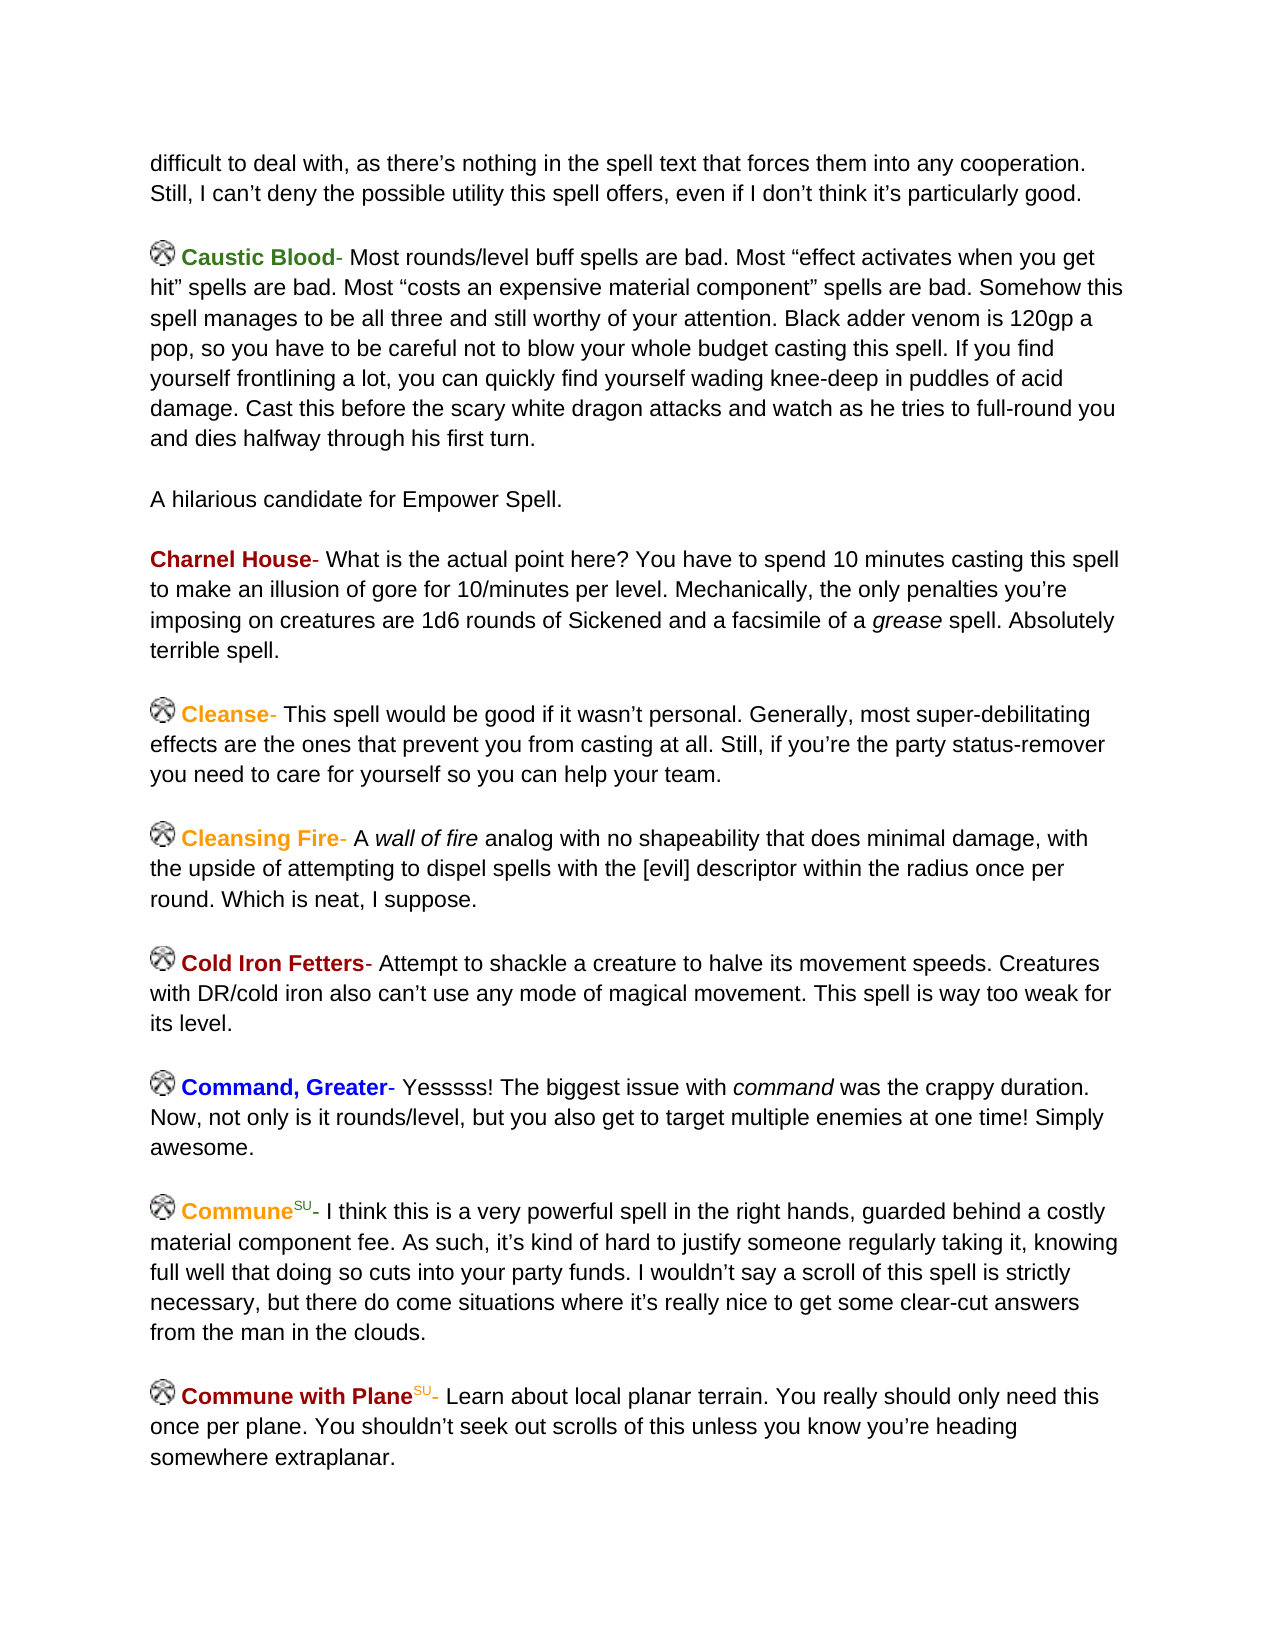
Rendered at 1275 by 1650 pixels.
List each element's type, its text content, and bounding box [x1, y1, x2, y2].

text Command, Greater- Yesssss! The biggest issue with command was the crappy duration. Now, not only is it rounds/level, but you also get to target multiple enemies at one time! Simply awesome. [150, 1070, 1125, 1161]
picture [150, 946, 175, 971]
text CommuneSU- I think this is a very powerful spell in the right hands, guarded behind a costly material component fee. As such, it’s kind of hard to justify someone regularly taking it, knowing full well that doing so cuts into your party funds. I wouldn’t say a scroll of this spell is strictly necessary, but there do come situations where it’s really nice to get some clear-cut answers from the man in the clouds. [150, 1195, 1125, 1346]
text Caustic Blood- Most rounds/level buff spells are bad. Most “effect activates when you get hit” spells are bad. Most “costs an expensive material component” spells are bad. Somehow this spell manages to be all three and still worthy of your attention. Black adder venom is 120gp a pop, so you have to be careful not to blow your whole budget casting this spell. If you find yourself frontlining a lot, you can quickly find yourself wading knee-deep in puddles of acid damage. Cast this before the scary white dragon attacks and watch as he tries to full-round you and dies halfway through his first turn. [150, 241, 1125, 452]
text difficult to deal with, as there’s nothing in the spell text that forces them into any cooperation. Still, I can’t deny the possible utility this spell offers, even if I don’t think it’s particularly good. [150, 150, 1125, 207]
picture [150, 240, 175, 266]
text Commune with PlaneSU- Learn about local planar terrain. You really should only need this once per plane. You shouldn’t seek out scrolls of this unless you know you’re heading somewhere extraplanar. [150, 1379, 1125, 1470]
text Cold Iron Fetters- Attempt to shackle a creature to halve its movement speeds. Creatures with DR/cold iron also can’t use any mode of magical movement. This spell is way too weak for its level. [150, 946, 1125, 1036]
picture [150, 1379, 175, 1405]
picture [150, 697, 175, 723]
text Cleanse- This spell would be good if it wasn’t personal. Generally, most super-debilitating effects are the ones that prevent you from casting at all. Still, if you’re the party status-remover you need to care for yourself so you can help your team. [150, 697, 1125, 788]
text A hilarious candidate for Empower Spell. [150, 486, 1125, 512]
text Cleansing Fire- A wall of fire analog with no shapeability that does minimal damage, with the upside of attempting to dispel spells with the [evil] descriptor within the radius once per round. Which is neat, I suppose. [150, 822, 1125, 912]
picture [150, 821, 175, 847]
text Charnel House- What is the actual point here? You have to spend 10 minutes casting this spell to make an illusion of gore for 10/minutes per level. Mechanically, the only penalties you’re imposing on creatures are 1d6 rounds of Sickened and a facsimile of a grease spell. Absolutely terrible spell. [150, 546, 1125, 663]
picture [150, 1194, 175, 1220]
picture [150, 1070, 175, 1096]
